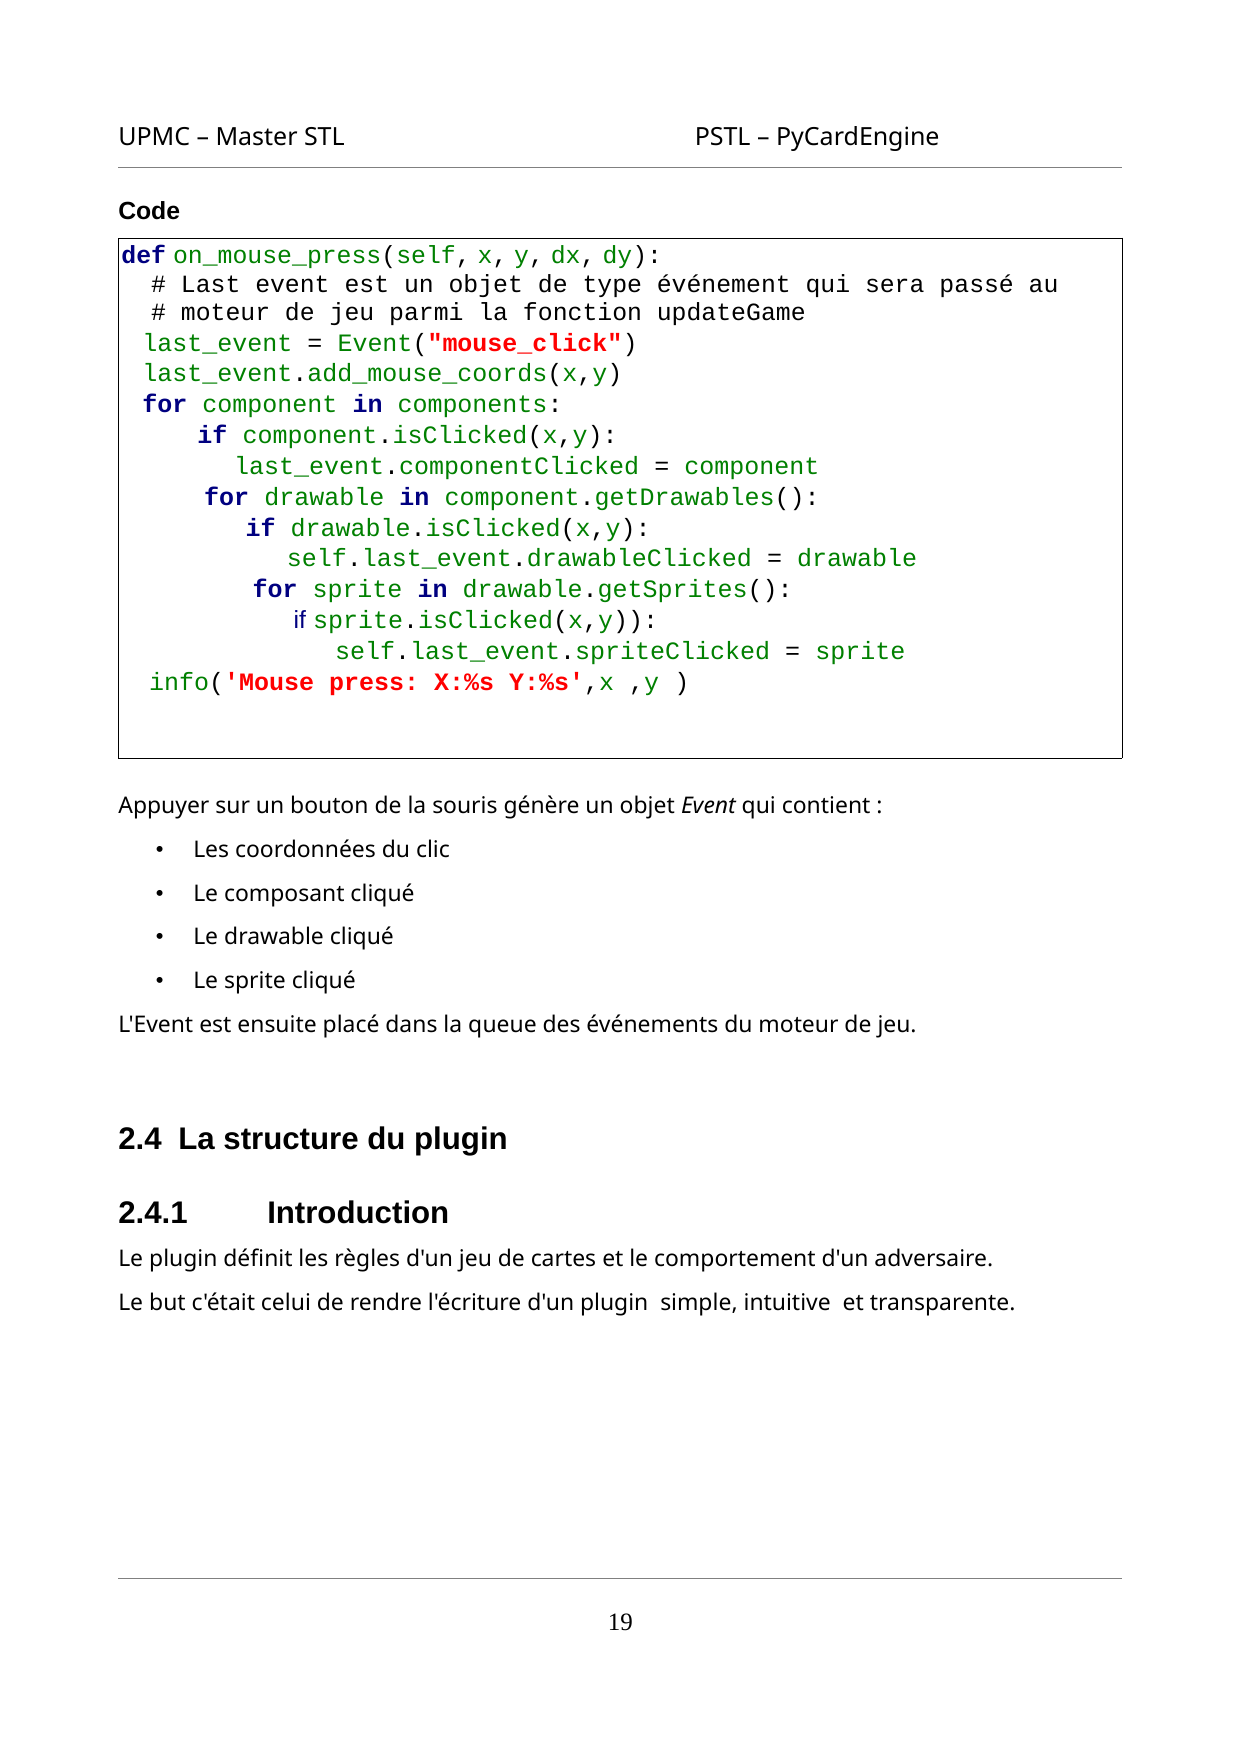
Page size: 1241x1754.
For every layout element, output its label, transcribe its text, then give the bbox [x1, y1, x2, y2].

subtitle Introduction [118, 1194, 1122, 1230]
text self.last_event.spriteClicked = sprite [119, 633, 1122, 664]
text L'Event est ensuite placé dans la queue des événements du moteur de jeu. [118, 1008, 1122, 1039]
subtitle La structure du plugin [118, 1120, 1122, 1156]
list Le sprite cliqué [156, 964, 1122, 995]
text Le plugin définit les règles d'un jeu de cartes et le comportement d'un adversaire. [118, 1242, 1122, 1273]
text if drawable.isClicked(x,y): [119, 509, 1122, 540]
text Appuyer sur un bouton de la souris génère un objet Event qui contient : [118, 759, 1122, 820]
text # Last event est un objet de type événement qui sera passé au [119, 268, 1122, 296]
text if sprite.isClicked(x,y)): [119, 602, 1122, 633]
text for drawable in component.getDrawables(): [119, 479, 1122, 509]
list Le composant cliqué [156, 877, 1122, 908]
text last_event.componentClicked = component [119, 448, 1122, 479]
subtitle Code [118, 196, 1122, 225]
text def on_mouse_press(self, x, y, dx, dy): [119, 239, 1122, 268]
text info('Mouse press: X:%s Y:%s',x ,y ) [119, 664, 1122, 694]
text for component in components: [119, 386, 1122, 417]
text self.last_event.drawableClicked = drawable [119, 540, 1122, 571]
text if component.isClicked(x,y): [119, 417, 1122, 448]
list Le drawable cliqué [156, 920, 1122, 952]
text last_event = Event("mouse_click") [119, 324, 1122, 355]
text # moteur de jeu parmi la fonction updateGame [119, 296, 1122, 324]
text for sprite in drawable.getSprites(): [119, 571, 1122, 602]
list Les coordonnées du clic [156, 833, 1122, 864]
text last_event.add_mouse_coords(x,y) [119, 355, 1122, 386]
text Le but c'était celui de rendre l'écriture d'un plugin simple, intuitive et transparente. [118, 1286, 1122, 1317]
